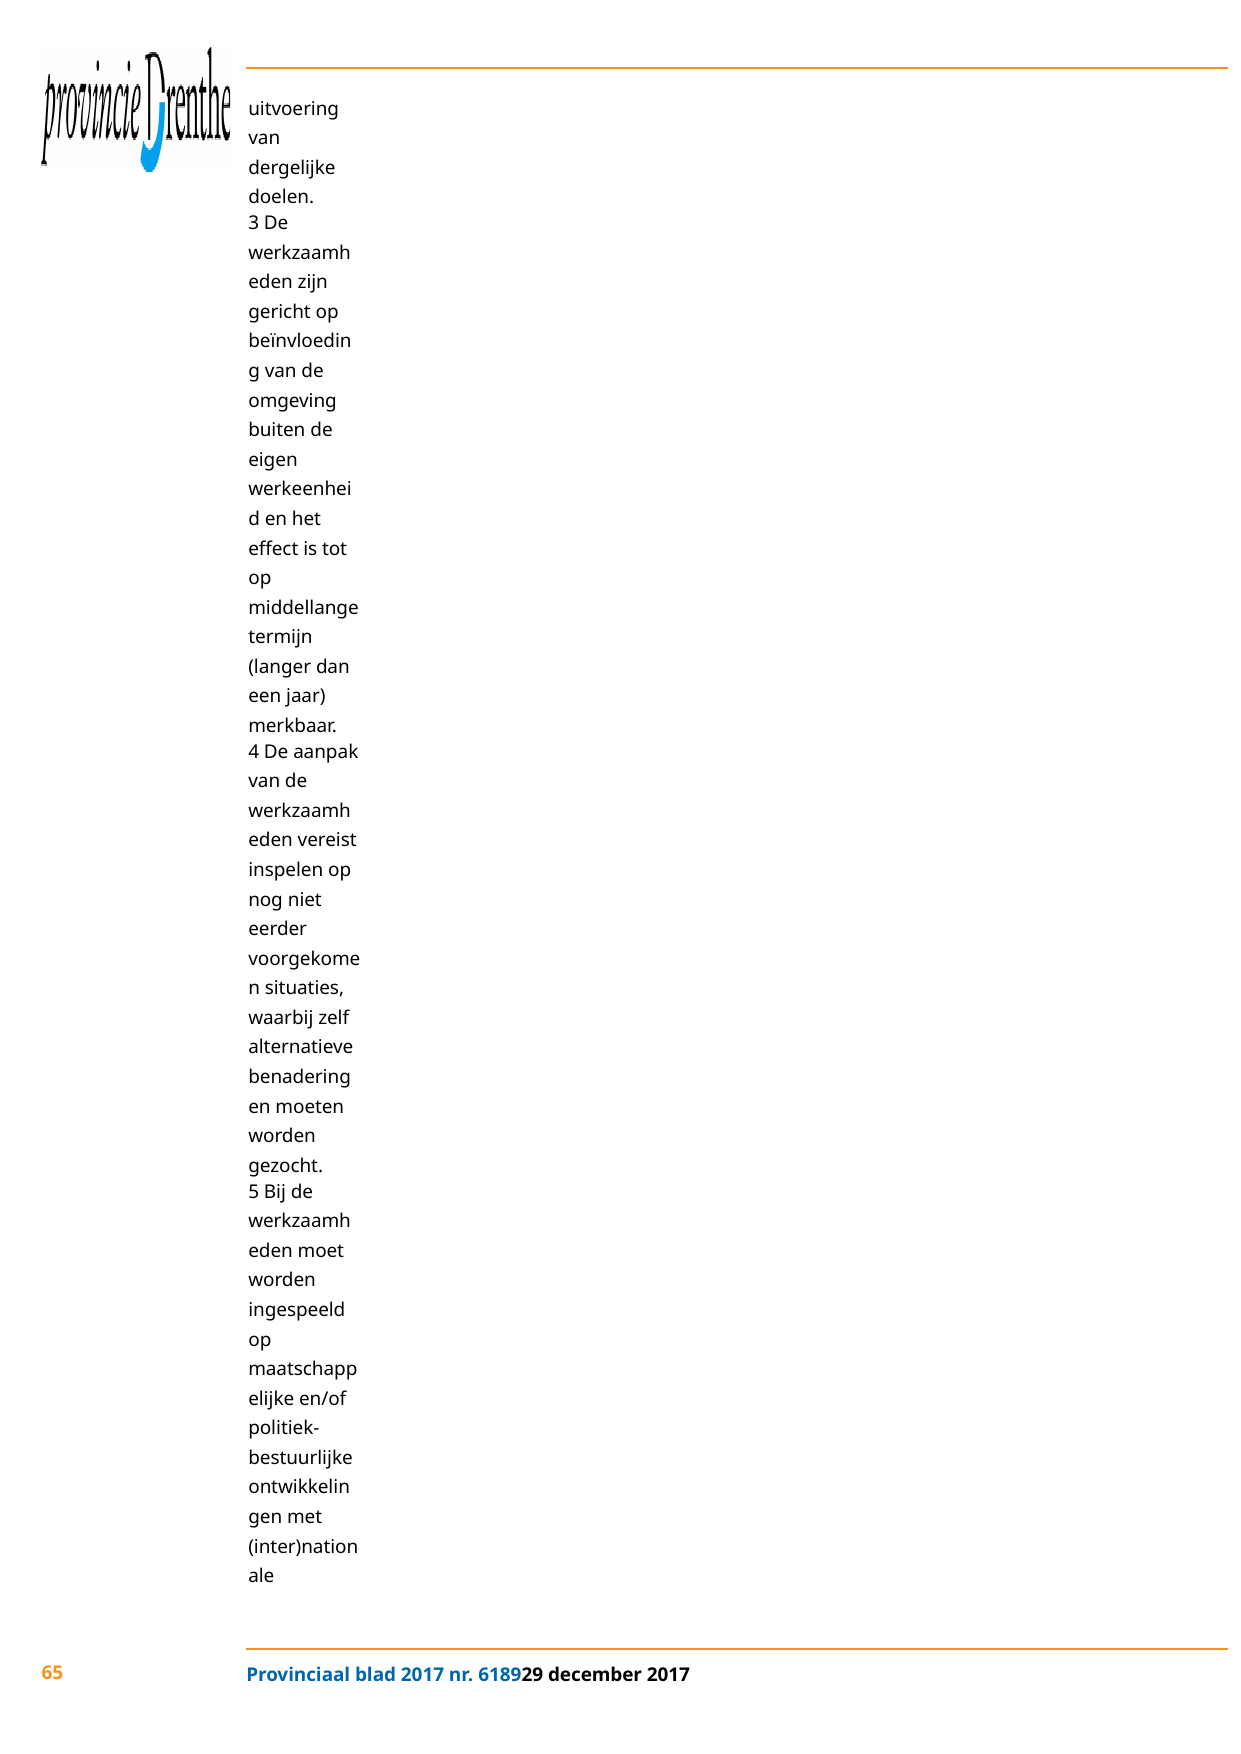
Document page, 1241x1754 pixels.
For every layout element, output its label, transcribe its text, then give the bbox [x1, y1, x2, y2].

table_cell 4 De aanpak van de werkzaamheden vereist inspelen op nog niet eerder voorgekomen situaties, waarbij zelf alternatieve benaderingen moeten worden gezocht. [248, 738, 361, 1178]
picture [41, 47, 231, 172]
table_cell 5 Bij de werkzaamheden moet worden ingespeeld op maatschappelijke en/of politiek-bestuurlijke ontwikkelingen met (inter)nationale [248, 1178, 361, 1588]
table_cell [587, 95, 700, 209]
table_cell [474, 95, 587, 209]
table_cell [700, 1178, 813, 1588]
table_cell [813, 209, 926, 738]
table_cell 3 De werkzaamheden zijn gericht op beïnvloeding van de omgeving buiten de eigen werkeenheid en het effect is tot op middellange termijn (langer dan een jaar) merkbaar. [248, 209, 361, 738]
table_cell [1039, 209, 1152, 738]
table_cell [361, 209, 474, 738]
table_cell [587, 738, 700, 1178]
table_cell [700, 209, 813, 738]
table_cell [1039, 738, 1152, 1178]
table_cell [813, 1178, 926, 1588]
table_cell [587, 209, 700, 738]
table_cell [361, 95, 474, 209]
table_cell uitvoering van dergelijke doelen. [248, 95, 361, 209]
table_cell [587, 1178, 700, 1588]
table_cell [361, 1178, 474, 1588]
table_cell [700, 95, 813, 209]
table_cell [926, 95, 1038, 209]
table_cell [1039, 95, 1152, 209]
table_cell [700, 738, 813, 1178]
table_cell [813, 738, 926, 1178]
table_cell [474, 1178, 587, 1588]
table_cell [1039, 1178, 1152, 1588]
table_cell [926, 738, 1038, 1178]
table_cell [926, 1178, 1038, 1588]
table_cell [361, 738, 474, 1178]
table_cell [926, 209, 1038, 738]
table_cell [474, 738, 587, 1178]
table_cell [474, 209, 587, 738]
table_cell [813, 95, 926, 209]
